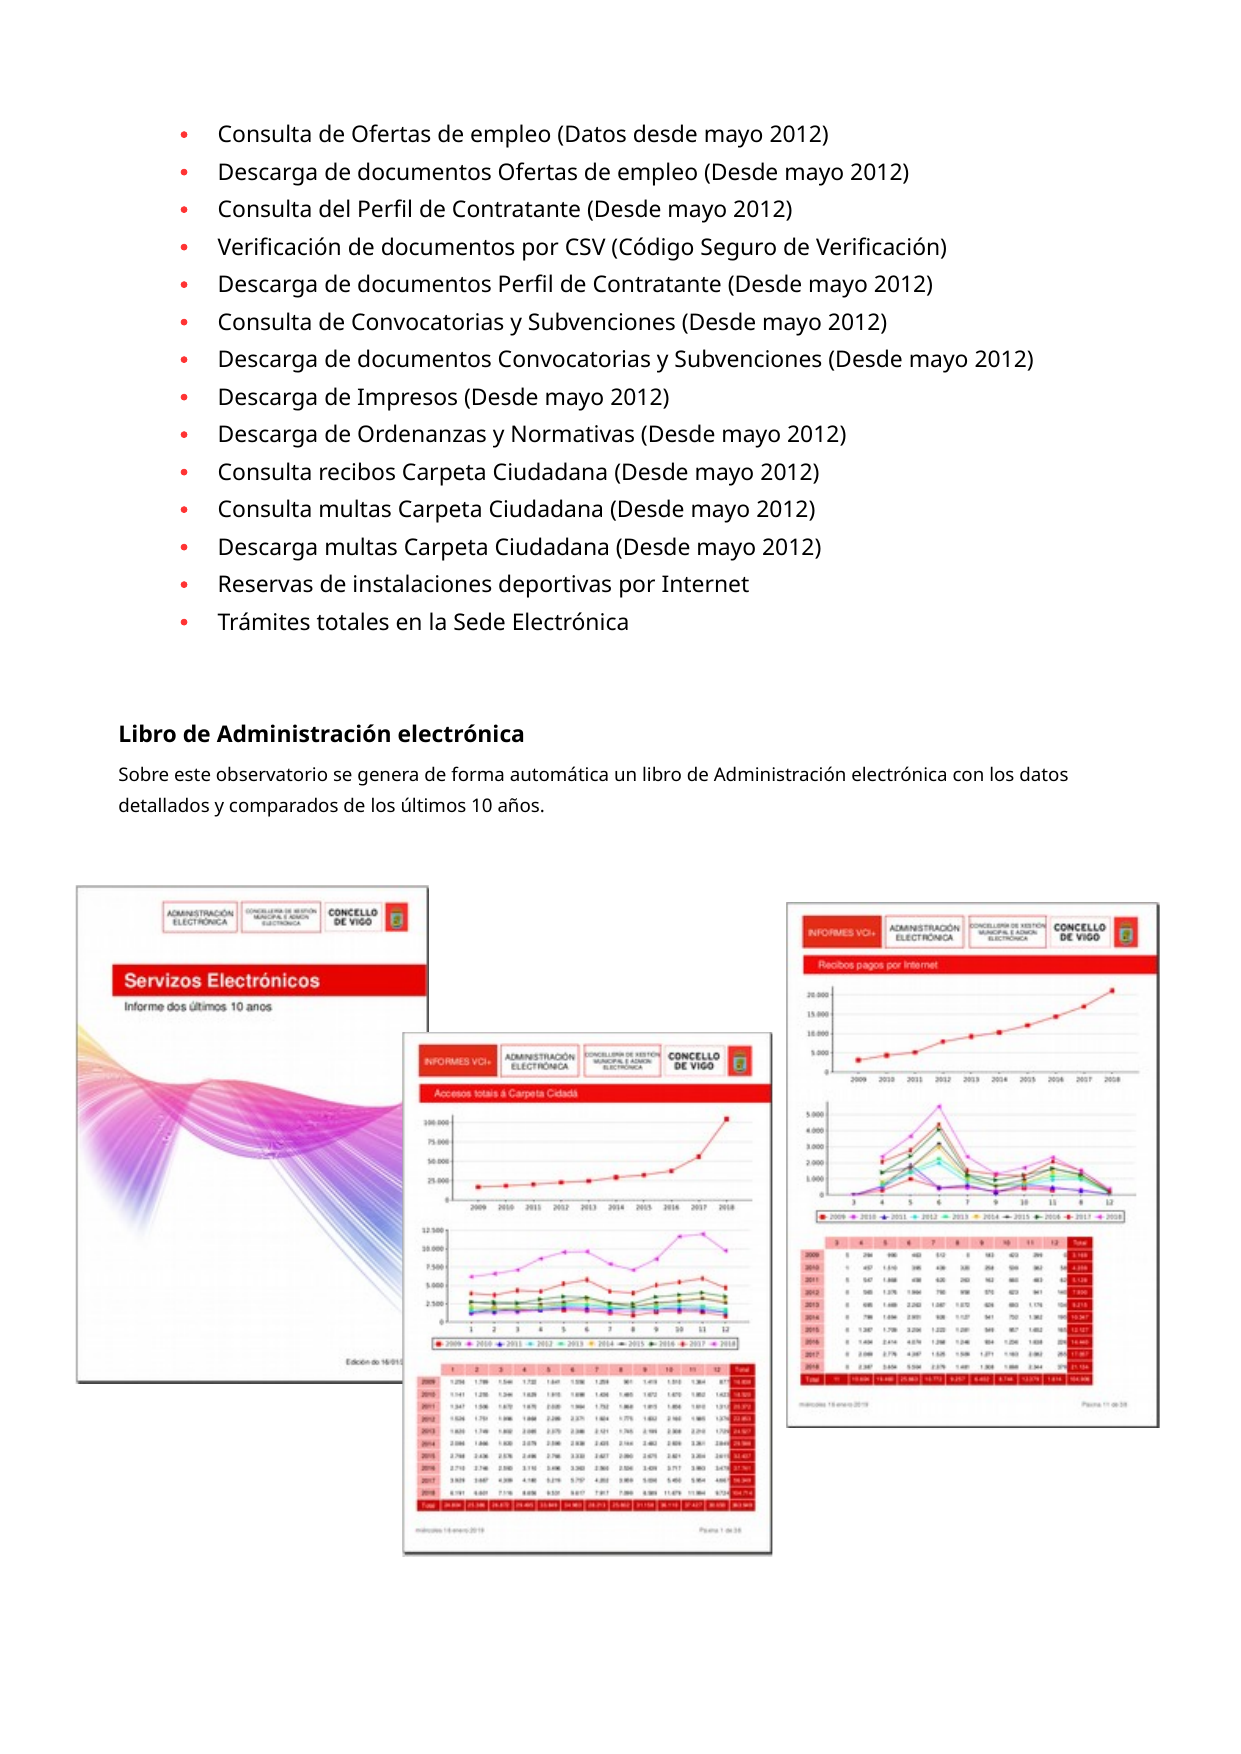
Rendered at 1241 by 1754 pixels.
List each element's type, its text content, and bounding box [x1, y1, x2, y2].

list Reservas de instalaciones deportivas por Internet [180, 568, 1122, 599]
list Consulta recibos Carpeta Ciudadana (Desde mayo 2012) [180, 456, 1122, 487]
list Descarga de documentos Ofertas de empleo (Desde mayo 2012) [180, 156, 1122, 187]
list Consulta multas Carpeta Ciudadana (Desde mayo 2012) [180, 493, 1122, 524]
list Descarga de Impresos (Desde mayo 2012) [180, 381, 1122, 412]
list Consulta de Convocatorias y Subvenciones (Desde mayo 2012) [180, 306, 1122, 337]
list Trámites totales en la Sede Electrónica [180, 606, 1122, 637]
text Libro de Administración electrónica [118, 718, 1122, 749]
list Descarga de documentos Convocatorias y Subvenciones (Desde mayo 2012) [180, 343, 1122, 374]
picture [75, 885, 773, 1557]
list Verificación de documentos por CSV (Código Seguro de Verificación) [180, 231, 1122, 262]
text Sobre este observatorio se genera de forma automática un libro de Administración electrónica con los datos detallados y comparados de los últimos 10 años. [118, 762, 1122, 818]
picture [786, 902, 1160, 1428]
list Consulta del Perfil de Contratante (Desde mayo 2012) [180, 193, 1122, 224]
list Descarga de documentos Perfil de Contratante (Desde mayo 2012) [180, 268, 1122, 299]
list Consulta de Ofertas de empleo (Datos desde mayo 2012) [180, 118, 1122, 149]
list Descarga de Ordenanzas y Normativas (Desde mayo 2012) [180, 418, 1122, 449]
list Descarga multas Carpeta Ciudadana (Desde mayo 2012) [180, 531, 1122, 562]
